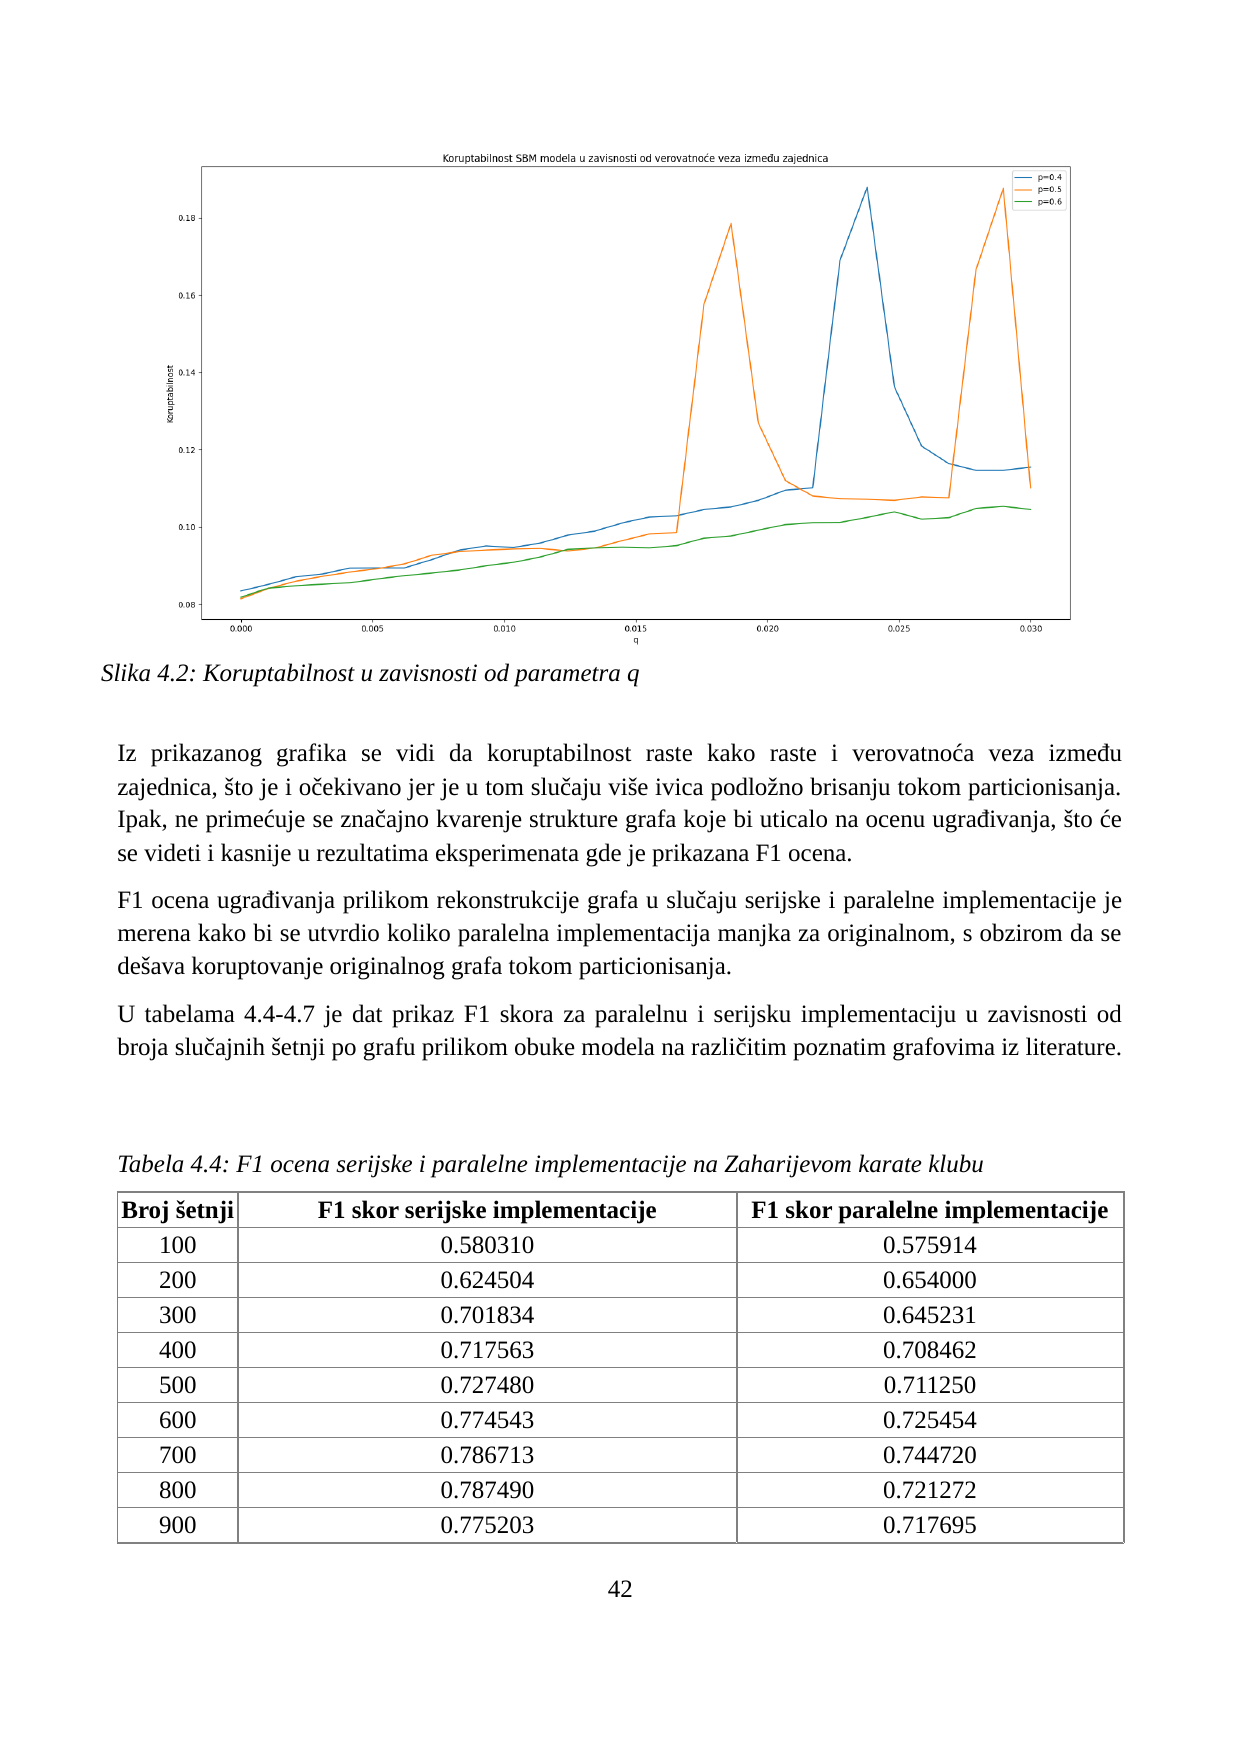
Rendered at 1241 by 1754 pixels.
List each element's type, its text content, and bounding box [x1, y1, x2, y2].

table_cell 400 [118, 1333, 237, 1367]
table_header F1 skor serijske implementacije [239, 1193, 736, 1227]
table_cell 0.727480 [239, 1368, 736, 1402]
table_cell 200 [118, 1263, 237, 1297]
table_cell 0.721272 [738, 1473, 1123, 1507]
table_cell 0.775203 [239, 1508, 736, 1542]
table_cell 0.717695 [738, 1508, 1123, 1542]
table_header Broj šetnji [118, 1193, 237, 1227]
table_cell 0.786713 [239, 1438, 736, 1472]
table_cell 0.787490 [239, 1473, 736, 1507]
table_cell 600 [118, 1403, 237, 1437]
table_cell 800 [118, 1473, 237, 1507]
text Iz prikazanog grafika se vidi da koruptabilnost raste kako raste i verovatnoća veza između zajednica, što je i očekivano jer je u tom slučaju više ivica podložno brisanju tokom particionisanja. Ipak, ne primećuje se značajno kvarenje strukture grafa koje bi uticalo na ocenu ugrađivanja, što će se videti i kasnije u rezultatima eksperimenata gde je prikazana F1 ocena. [117, 738, 1123, 866]
table_cell 0.717563 [239, 1333, 736, 1367]
table_cell 300 [118, 1298, 237, 1332]
table_cell 900 [118, 1508, 237, 1542]
table_cell 0.744720 [738, 1438, 1123, 1472]
table_cell 0.645231 [738, 1298, 1123, 1332]
table_cell 0.708462 [738, 1333, 1123, 1367]
text Tabela 4.4: F1 ocena serijske i paralelne implementacije na Zaharijevom karate klubu [117, 1149, 1123, 1178]
table_cell 0.580310 [239, 1228, 736, 1262]
table_cell 0.624504 [239, 1263, 736, 1297]
text F1 ocena ugrađivanja prilikom rekonstrukcije grafa u slučaju serijske i paralelne implementacije je merena kako bi se utvrdio koliko paralelna implementacija manjka za originalnom, s obzirom da se dešava koruptovanje originalnog grafa tokom particionisanja. [117, 885, 1123, 980]
table_cell 0.725454 [738, 1403, 1123, 1437]
table_cell 0.774543 [239, 1403, 736, 1437]
table_cell 500 [118, 1368, 237, 1402]
table_cell 0.575914 [738, 1228, 1123, 1262]
table_cell 0.654000 [738, 1263, 1123, 1297]
table_header F1 skor paralelne implementacije [738, 1193, 1123, 1227]
text Slika 4.2: Koruptabilnost u zavisnosti od parametra q [101, 658, 1139, 687]
text U tabelama 4.4-4.7 je dat prikaz F1 skora za paralelnu i serijsku implementaciju u zavisnosti od broja slučajnih šetnji po grafu prilikom obuke modela na različitim poznatim grafovima iz literature. [117, 999, 1123, 1061]
table_cell 0.701834 [239, 1298, 736, 1332]
picture [117, 129, 1124, 658]
table_cell 100 [118, 1228, 237, 1262]
table_cell 700 [118, 1438, 237, 1472]
table_cell 0.711250 [738, 1368, 1123, 1402]
